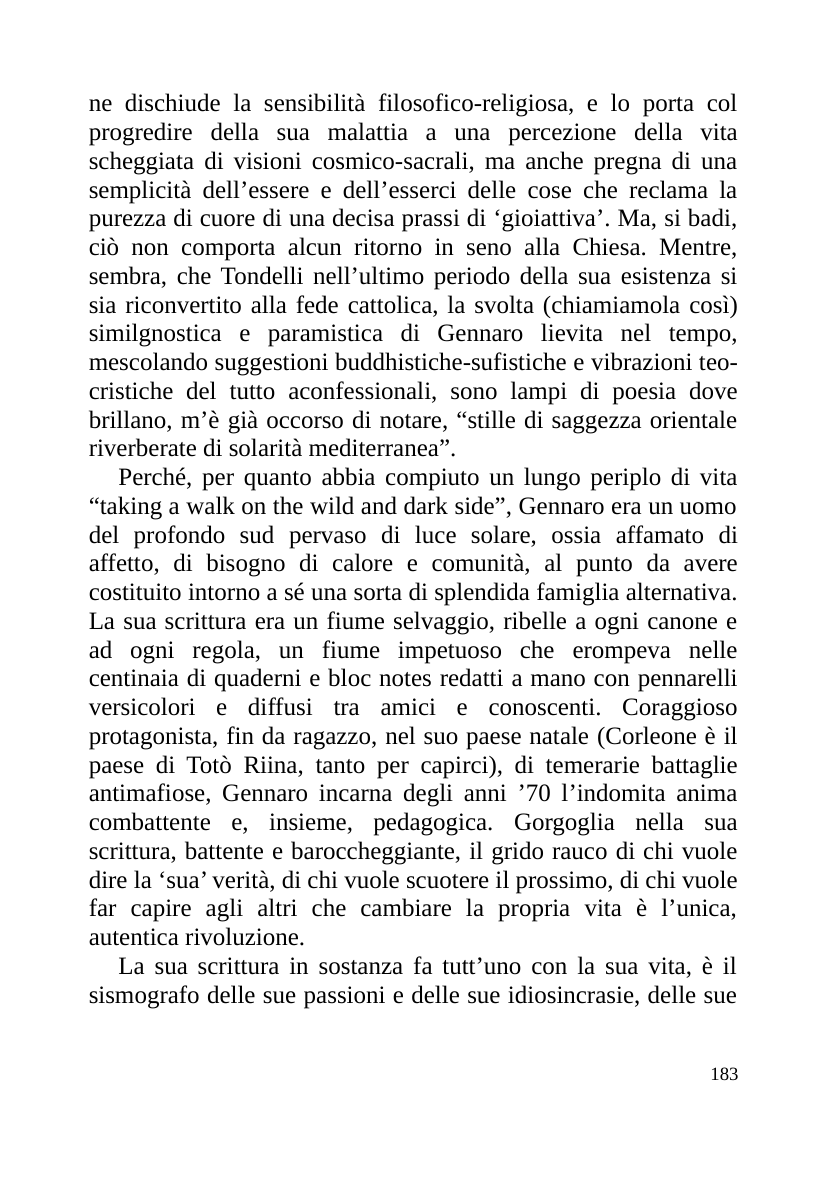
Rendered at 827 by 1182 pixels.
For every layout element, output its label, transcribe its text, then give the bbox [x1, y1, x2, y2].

text ne dischiude la sensibilità filosofico-religiosa, e lo porta col progredire della sua malattia a una percezione della vita scheggiata di visioni cosmico-sacrali, ma anche pregna di una semplicità dell’essere e dell’esserci delle cose che reclama la purezza di cuore di una decisa prassi di ‘gioiattiva’. Ma, si badi, ciò non comporta alcun ritorno in seno alla Chiesa. Mentre, sembra, che Tondelli nell’ultimo periodo della sua esistenza si sia riconvertito alla fede cattolica, la svolta (chiamiamola così) similgnostica e paramistica di Gennaro lievita nel tempo, mescolando suggestioni buddhistiche-sufistiche e vibrazioni teo-cristiche del tutto aconfessionali, sono lampi di poesia dove brillano, m’è già occorso di notare, “stille di saggezza orientale riverberate di solarità mediterranea”. [88, 88, 738, 462]
text Perché, per quanto abbia compiuto un lungo periplo di vita “taking a walk on the wild and dark side”, Gennaro era un uomo del profondo sud pervaso di luce solare, ossia affamato di affetto, di bisogno di calore e comunità, al punto da avere costituito intorno a sé una sorta di splendida famiglia alternativa. La sua scrittura era un fiume selvaggio, ribelle a ogni canone e ad ogni regola, un fiume impetuoso che erompeva nelle centinaia di quaderni e bloc notes redatti a mano con pennarelli versicolori e diffusi tra amici e conoscenti. Coraggioso protagonista, fin da ragazzo, nel suo paese natale (Corleone è il paese di Totò Riina, tanto per capirci), di temerarie battaglie antimafiose, Gennaro incarna degli anni ’70 l’indomita anima combattente e, insieme, pedagogica. Gorgoglia nella sua scrittura, battente e baroccheggiante, il grido rauco di chi vuole dire la ‘sua’ verità, di chi vuole scuotere il prossimo, di chi vuole far capire agli altri che cambiare la propria vita è l’unica, autentica rivoluzione. [88, 462, 738, 951]
text La sua scrittura in sostanza fa tutt’uno con la sua vita, è il sismografo delle sue passioni e delle sue idiosincrasie, delle sue [88, 951, 738, 1008]
